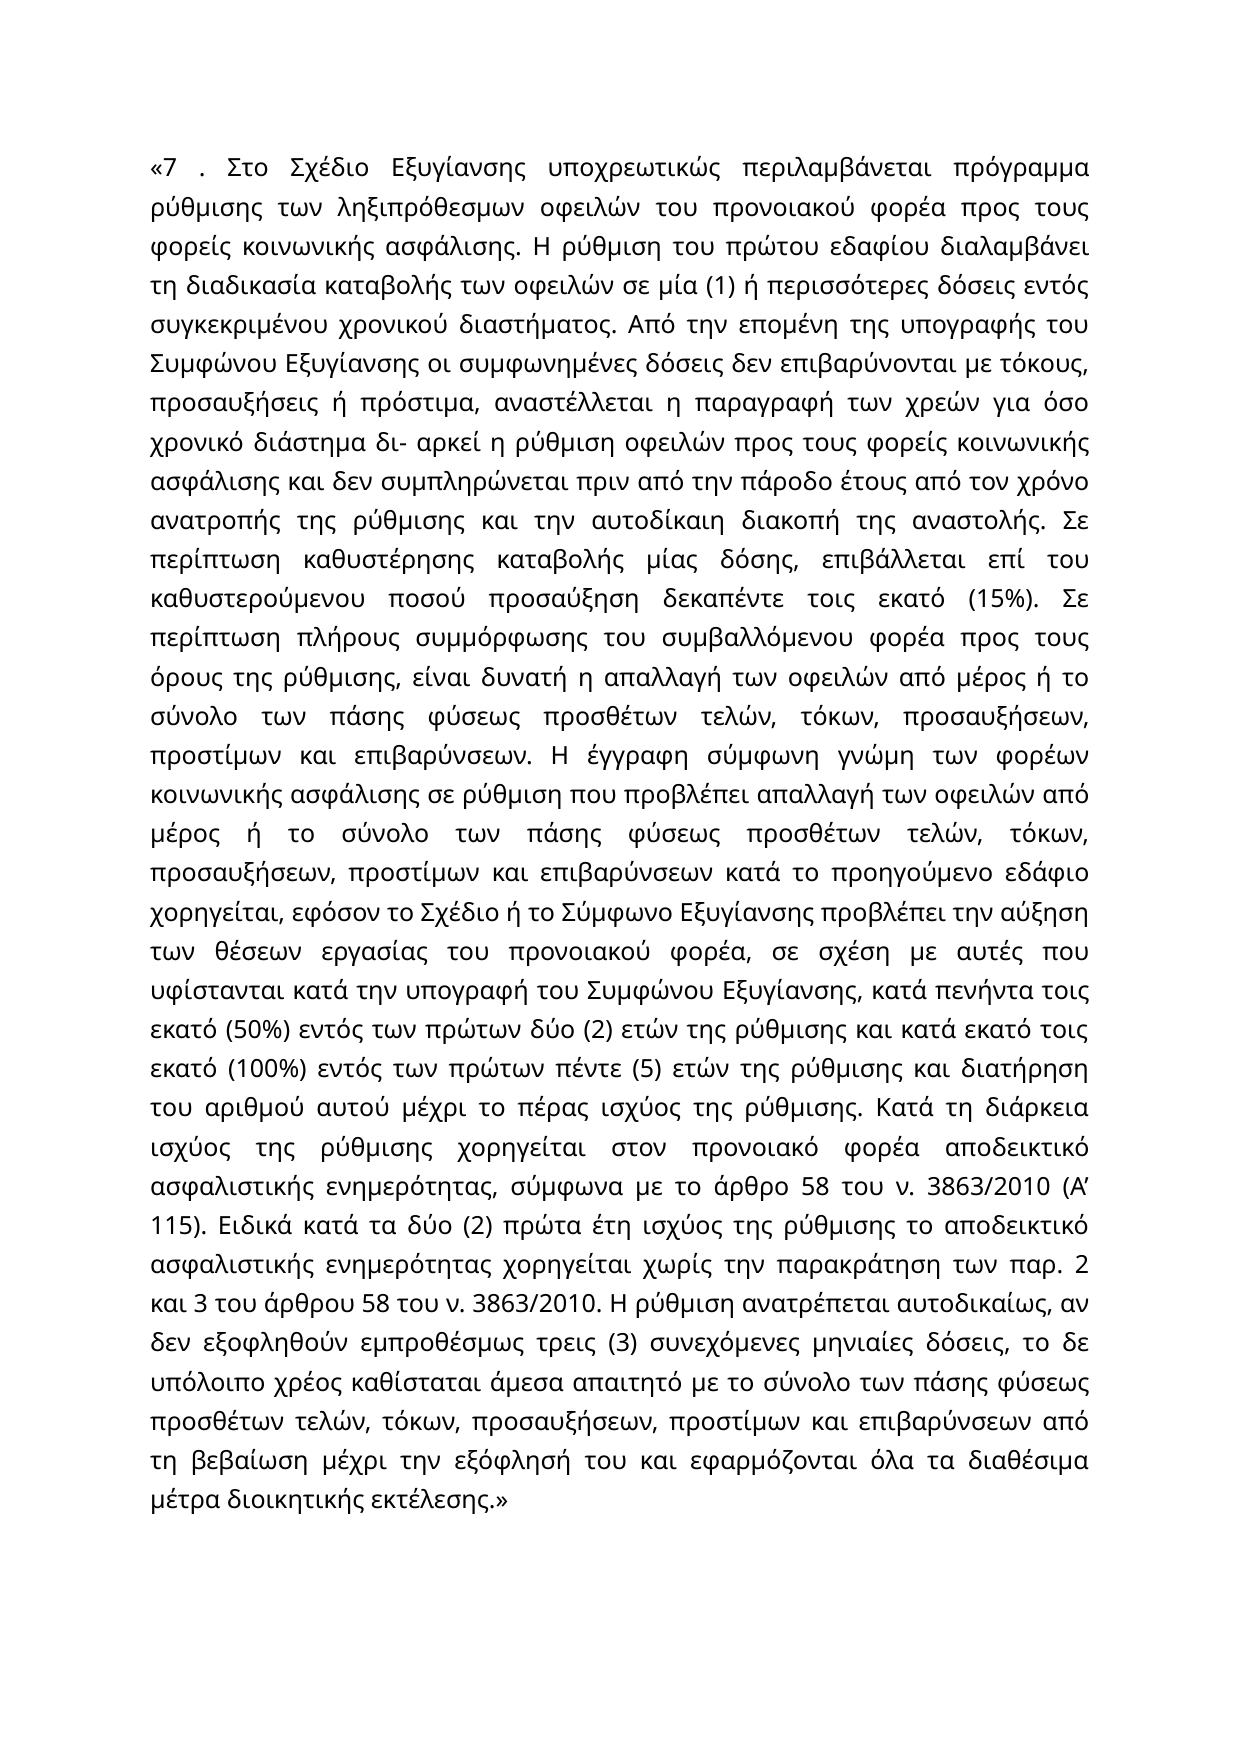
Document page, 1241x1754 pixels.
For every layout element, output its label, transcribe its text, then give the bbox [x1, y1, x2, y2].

text «7 . Στο Σχέδιο Εξυγίανσης υποχρεωτικώς περιλαμβάνεται πρόγραμμα ρύθμισης των ληξιπρόθεσμων οφειλών του προνοιακού φορέα προς τους φορείς κοινωνικής ασφάλισης. Η ρύθμιση του πρώτου εδαφίου διαλαμβάνει τη διαδικασία καταβολής των οφειλών σε μία (1) ή περισσότερες δόσεις εντός συγκεκριμένου χρονικού διαστήματος. Από την επομένη της υπογραφής του Συμφώνου Εξυγίανσης οι συμφωνημένες δόσεις δεν επιβαρύνονται με τόκους, προσαυξήσεις ή πρόστιμα, αναστέλλεται η παραγραφή των χρεών για όσο χρονικό διάστημα δι- αρκεί η ρύθμιση οφειλών προς τους φορείς κοινωνικής ασφάλισης και δεν συμπληρώνεται πριν από την πάροδο έτους από τον χρόνο ανατροπής της ρύθμισης και την αυτοδίκαιη διακοπή της αναστολής. Σε περίπτωση καθυστέρησης καταβολής μίας δόσης, επιβάλλεται επί του καθυστερούμενου ποσού προσαύξηση δεκαπέντε τοις εκατό (15%). Σε περίπτωση πλήρους συμμόρφωσης του συμβαλλόμενου φορέα προς τους όρους της ρύθμισης, είναι δυνατή η απαλλαγή των οφειλών από μέρος ή το σύνολο των πάσης φύσεως προσθέτων τελών, τόκων, προσαυξήσεων, προστίμων και επιβαρύνσεων. Η έγγραφη σύμφωνη γνώμη των φορέων κοινωνικής ασφάλισης σε ρύθμιση που προβλέπει απαλλαγή των οφειλών από μέρος ή το σύνολο των πάσης φύσεως προσθέτων τελών, τόκων, προσαυξήσεων, προστίμων και επιβαρύνσεων κατά το προηγούμενο εδάφιο χορηγείται, εφόσον το Σχέδιο ή το Σύμφωνο Εξυγίανσης προβλέπει την αύξηση των θέσεων εργασίας του προνοιακού φορέα, σε σχέση με αυτές που υφίστανται κατά την υπογραφή του Συμφώνου Εξυγίανσης, κατά πενήντα τοις εκατό (50%) εντός των πρώτων δύο (2) ετών της ρύθμισης και κατά εκατό τοις εκατό (100%) εντός των πρώτων πέντε (5) ετών της ρύθμισης και διατήρηση του αριθμού αυτού μέχρι το πέρας ισχύος της ρύθμισης. Κατά τη διάρκεια ισχύος της ρύθμισης χορηγείται στον προνοιακό φορέα αποδεικτικό ασφαλιστικής ενημερότητας, σύμφωνα με το άρθρο 58 του ν. 3863/2010 (Α’ 115). Ειδικά κατά τα δύο (2) πρώτα έτη ισχύος της ρύθμισης το αποδεικτικό ασφαλιστικής ενημερότητας χορηγείται χωρίς την παρακράτηση των παρ. 2 και 3 του άρθρου 58 του ν. 3863/2010. Η ρύθμιση ανατρέπεται αυτοδικαίως, αν δεν εξοφληθούν εμπροθέσμως τρεις (3) συνεχόμενες μηνιαίες δόσεις, το δε υπόλοιπο χρέος καθίσταται άμεσα απαιτητό με το σύνολο των πάσης φύσεως προσθέτων τελών, τόκων, προσαυξήσεων, προστίμων και επιβαρύνσεων από τη βεβαίωση μέχρι την εξόφλησή του και εφαρμόζονται όλα τα διαθέσιμα μέτρα διοικητικής εκτέλεσης.» [150, 150, 1090, 1516]
